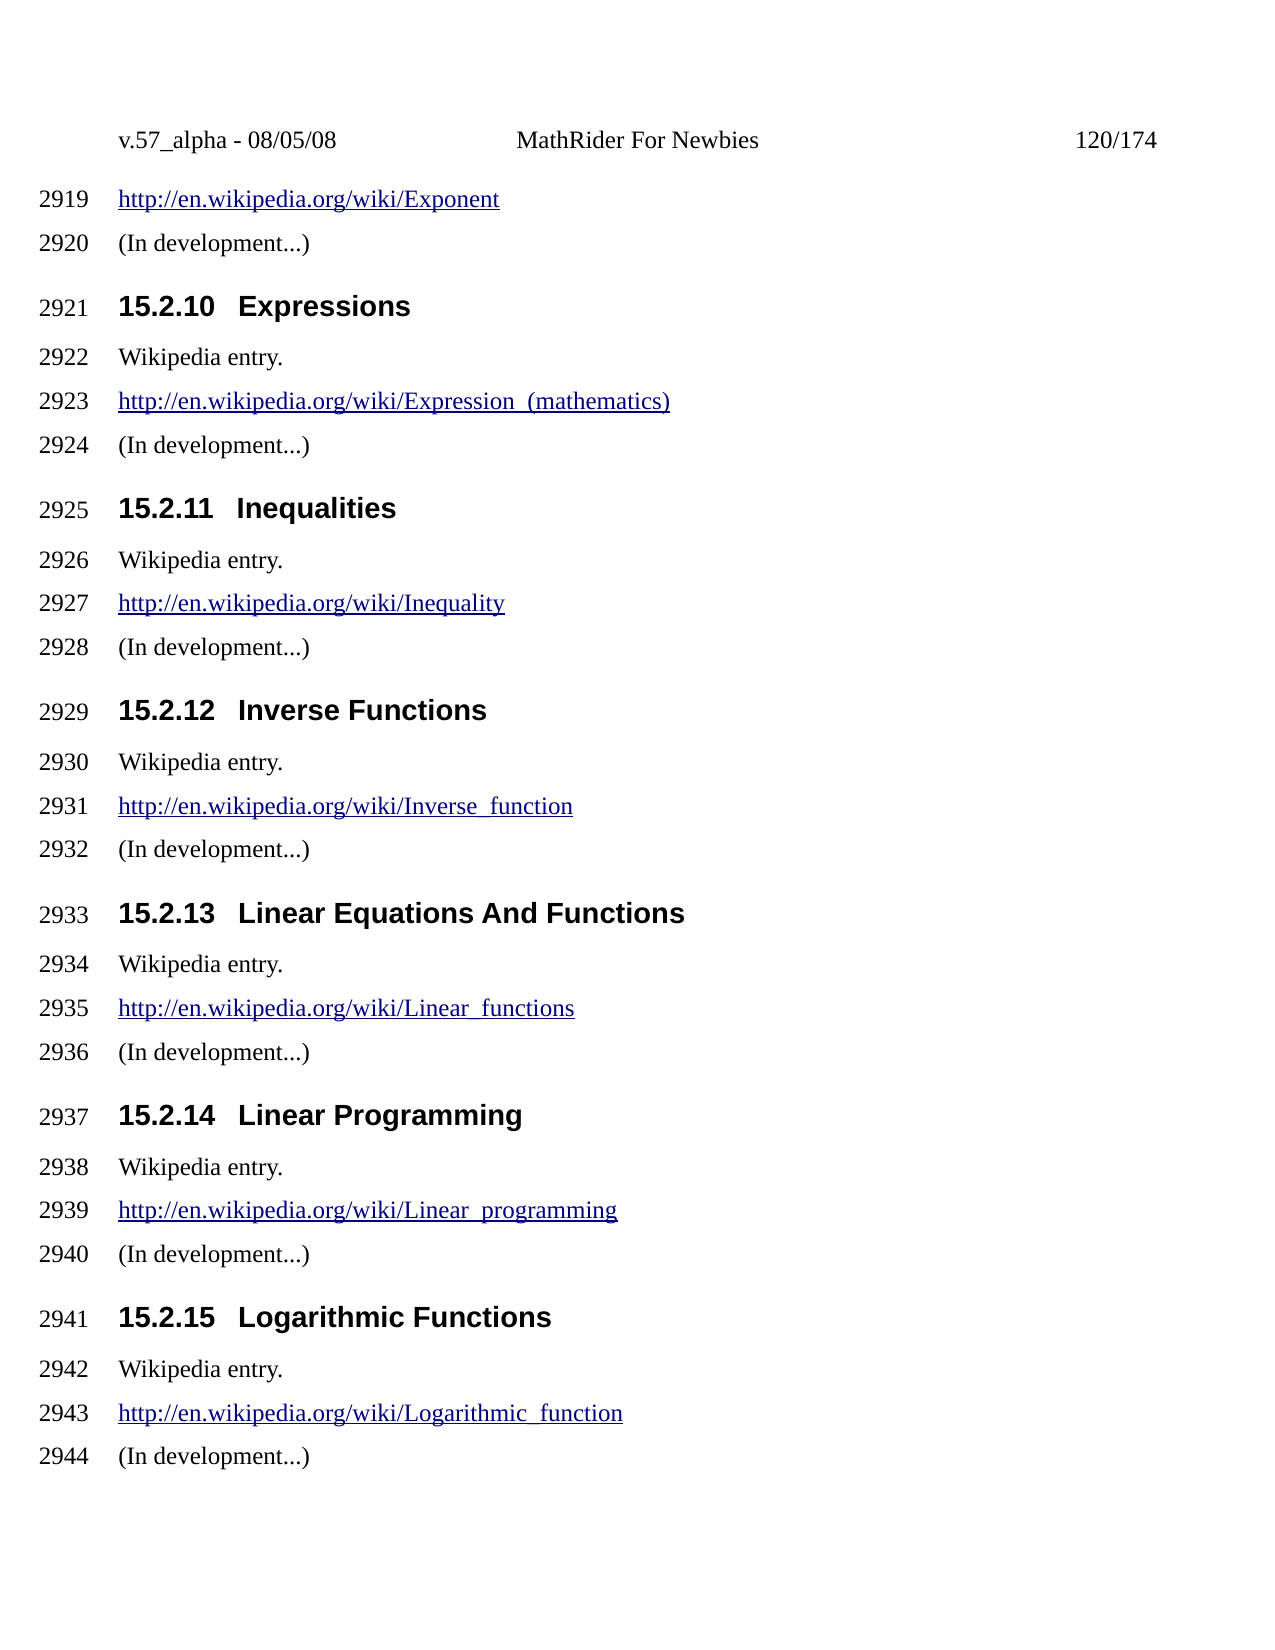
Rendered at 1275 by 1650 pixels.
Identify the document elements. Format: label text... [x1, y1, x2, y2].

text http://en.wikipedia.org/wiki/Exponent [118, 184, 1157, 213]
text Wikipedia entry. [118, 949, 1157, 978]
text Wikipedia entry. [118, 1152, 1157, 1180]
subtitle Inequalities [118, 491, 1157, 525]
text http://en.wikipedia.org/wiki/Logarithmic_function [118, 1398, 1157, 1426]
text (In development...) [118, 228, 1157, 256]
text (In development...) [118, 834, 1157, 863]
text http://en.wikipedia.org/wiki/Linear_functions [118, 993, 1157, 1022]
text http://en.wikipedia.org/wiki/Inverse_function [118, 791, 1157, 819]
text http://en.wikipedia.org/wiki/Inequality [118, 588, 1157, 617]
text (In development...) [118, 1441, 1157, 1470]
subtitle Inverse Functions [118, 693, 1157, 727]
subtitle Logarithmic Functions [118, 1300, 1157, 1334]
text (In development...) [118, 430, 1157, 459]
text (In development...) [118, 632, 1157, 661]
text Wikipedia entry. [118, 1354, 1157, 1383]
subtitle Linear Programming [118, 1098, 1157, 1132]
text http://en.wikipedia.org/wiki/Expression_(mathematics) [118, 386, 1157, 415]
text Wikipedia entry. [118, 545, 1157, 573]
subtitle Expressions [118, 289, 1157, 322]
subtitle Linear Equations And Functions [118, 896, 1157, 929]
text Wikipedia entry. [118, 747, 1157, 776]
text http://en.wikipedia.org/wiki/Linear_programming [118, 1195, 1157, 1224]
text Wikipedia entry. [118, 342, 1157, 371]
text (In development...) [118, 1239, 1157, 1268]
text (In development...) [118, 1037, 1157, 1066]
